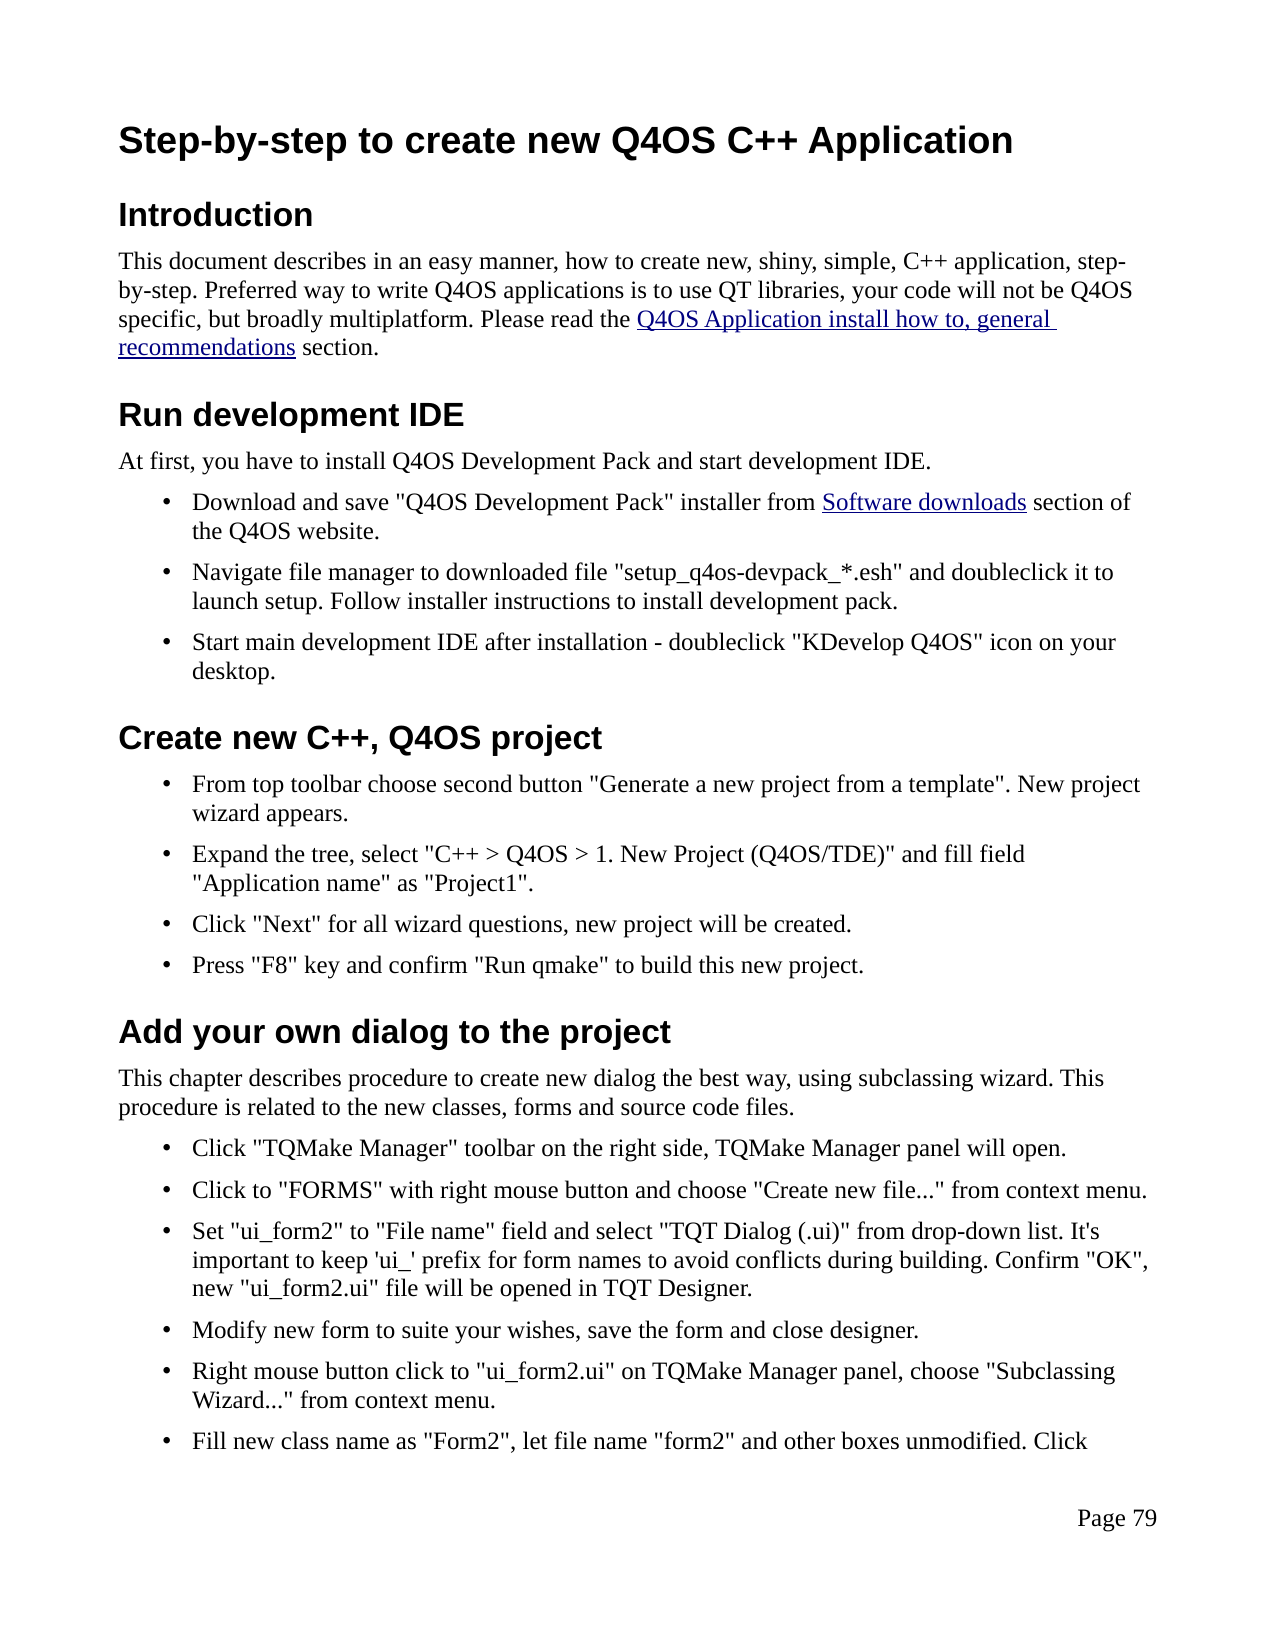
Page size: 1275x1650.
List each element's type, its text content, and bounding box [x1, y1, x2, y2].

list Set "ui_form2" to "File name" field and select "TQT Dialog (.ui)" from drop-down list. It's important to keep 'ui_' prefix for form names to avoid conflicts during building. Confirm "OK", new "ui_form2.ui" file will be opened in TQT Designer. [162, 1216, 1157, 1302]
subtitle Add your own dialog to the project [118, 1012, 1157, 1051]
text At first, you have to install Q4OS Development Pack and start development IDE. [118, 446, 1157, 474]
list From top toolbar choose second button "Generate a new project from a template". New project wizard appears. [162, 769, 1157, 826]
list Click to "FORMS" with right mouse button and choose "Create new file..." from context menu. [162, 1175, 1157, 1203]
list Press "F8" key and confirm "Run qmake" to build this new project. [162, 950, 1157, 979]
list Right mouse button click to "ui_form2.ui" on TQMake Manager panel, choose "Subclassing Wizard..." from context menu. [162, 1356, 1157, 1413]
list Start main development IDE after installation - doubleclick "KDevelop Q4OS" icon on your desktop. [162, 627, 1157, 684]
list Navigate file manager to downloaded file "setup_q4os-devpack_*.esh" and doubleclick it to launch setup. Follow installer instructions to install development pack. [162, 557, 1157, 614]
text This chapter describes procedure to create new dialog the best way, using subclassing wizard. This procedure is related to the new classes, forms and source code files. [118, 1063, 1157, 1121]
list Click "Next" for all wizard questions, new project will be created. [162, 909, 1157, 938]
list Click "TQMake Manager" toolbar on the right side, TQMake Manager panel will open. [162, 1133, 1157, 1162]
subtitle Step-by-step to create new Q4OS C++ Application [118, 118, 1157, 162]
list Expand the tree, select "C++ > Q4OS > 1. New Project (Q4OS/TDE)" and fill field "Application name" as "Project1". [162, 839, 1157, 896]
subtitle Run development IDE [118, 394, 1157, 433]
list Modify new form to suite your wishes, save the form and close designer. [162, 1315, 1157, 1343]
subtitle Introduction [118, 195, 1157, 234]
list Download and save "Q4OS Development Pack" installer from Software downloads section of the Q4OS website. [162, 487, 1157, 544]
subtitle Create new C++, Q4OS project [118, 718, 1157, 756]
list Fill new class name as "Form2", let file name "form2" and other boxes unmodified. Click [162, 1426, 1157, 1455]
text This document describes in an easy manner, how to create new, shiny, simple, C++ application, step-by-step. Preferred way to write Q4OS applications is to use QT libraries, your code will not be Q4OS specific, but broadly multiplatform. Please read the Q4OS Application install how to, general recommendations section. [118, 246, 1157, 361]
